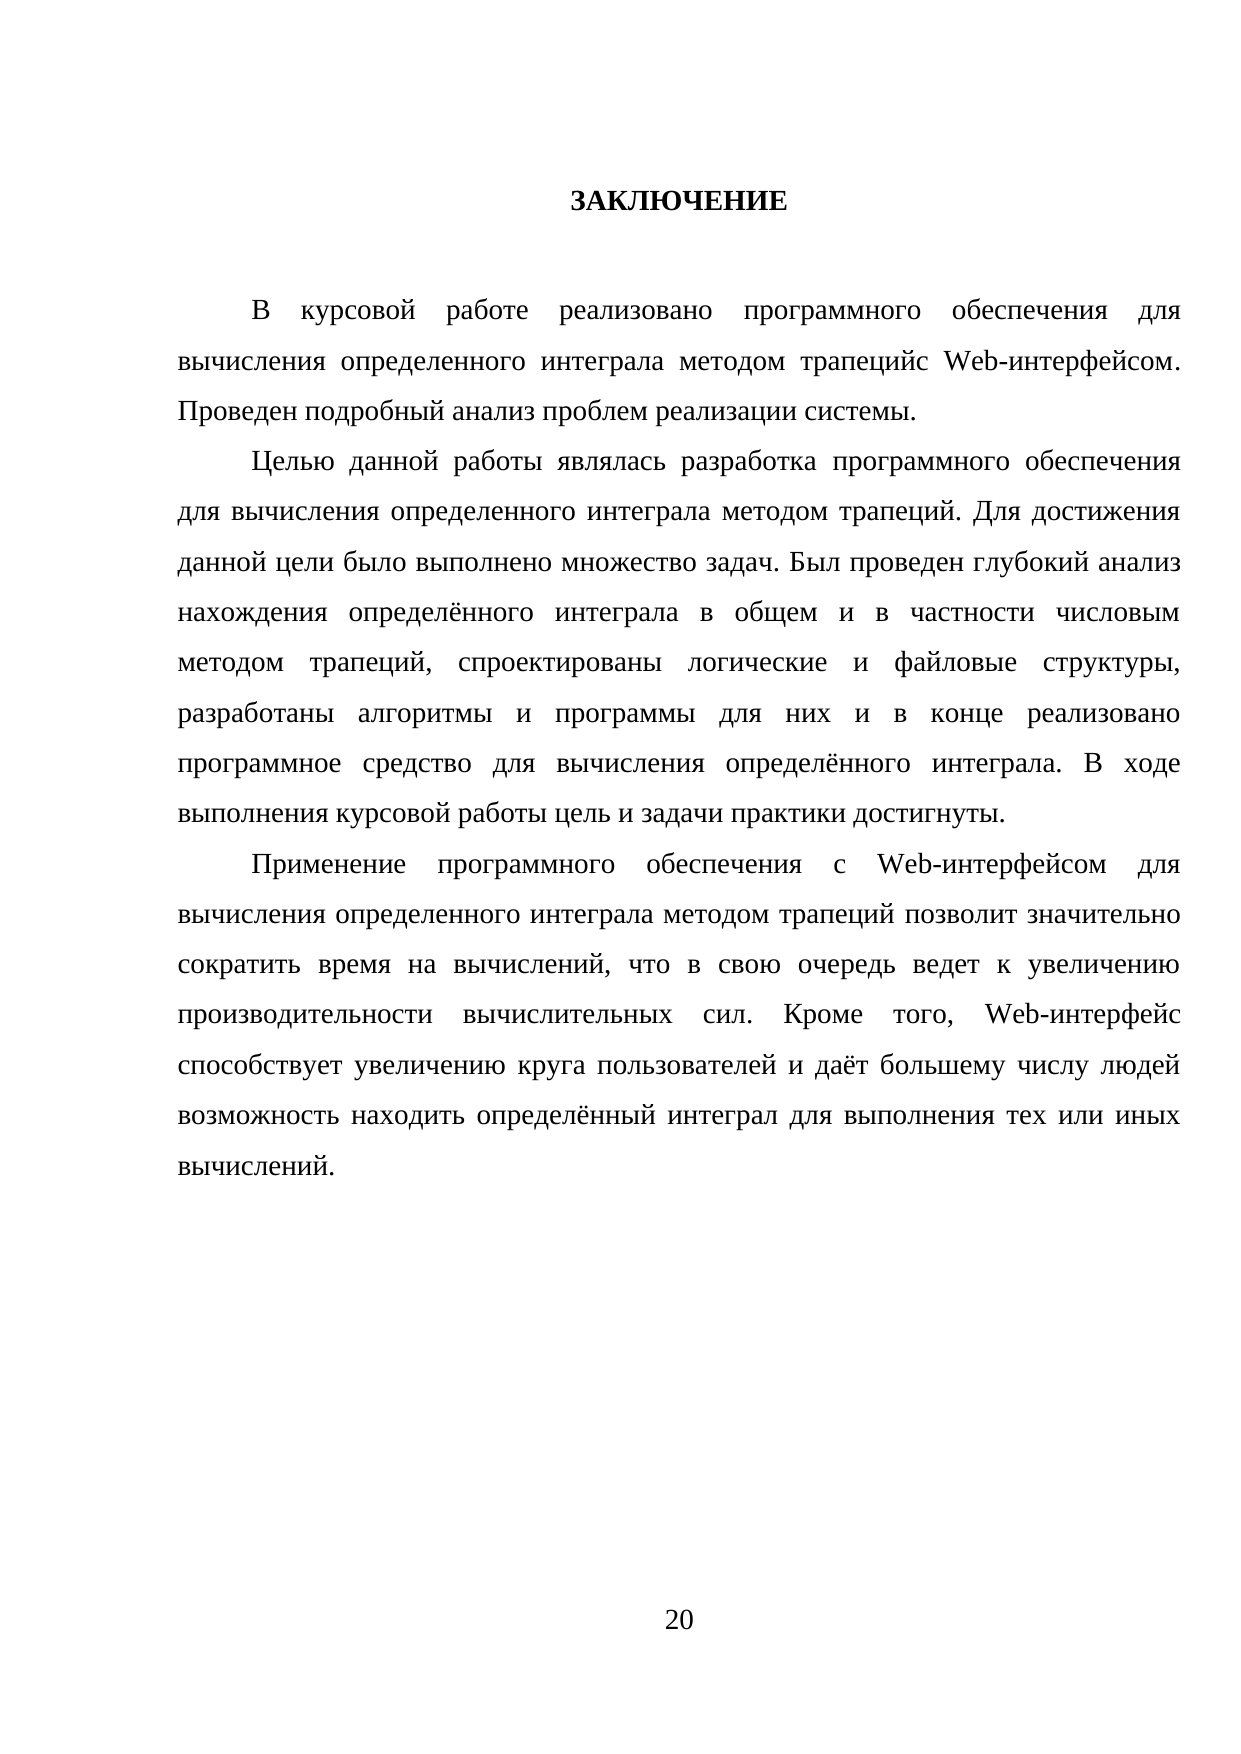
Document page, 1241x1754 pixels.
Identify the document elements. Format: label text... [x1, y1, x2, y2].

text Целью данной работы являлась разработка программного обеспечения для вычисления определенного интеграла методом трапеций. Для достижения данной цели было выполнено множество задач. Был проведен глубокий анализ нахождения определённого интеграла в общем и в частности числовым методом трапеций, спроектированы логические и файловые структуры, разработаны алгоритмы и программы для них и в конце реализовано программное средство для вычисления определённого интеграла. В ходе выполнения курсовой работы цель и задачи практики достигнуты. [177, 443, 1181, 829]
text В курсовой работе реализовано программного обеспечения для вычисления определенного интеграла методом трапецийс Web-интерфейсом. Проведен подробный анализ проблем реализации системы. [177, 292, 1181, 426]
text Применение программного обеспечения с Web-интерфейсом для вычисления определенного интеграла методом трапеций позволит значительно сократить время на вычислений, что в свою очередь ведет к увеличению производительности вычислительных сил. Кроме того, Web-интерфейс способствует увеличению круга пользователей и даёт большему числу людей возможность находить определённый интеграл для выполнения тех или иных вычислений. [177, 846, 1181, 1181]
title Заключение [177, 183, 1181, 217]
